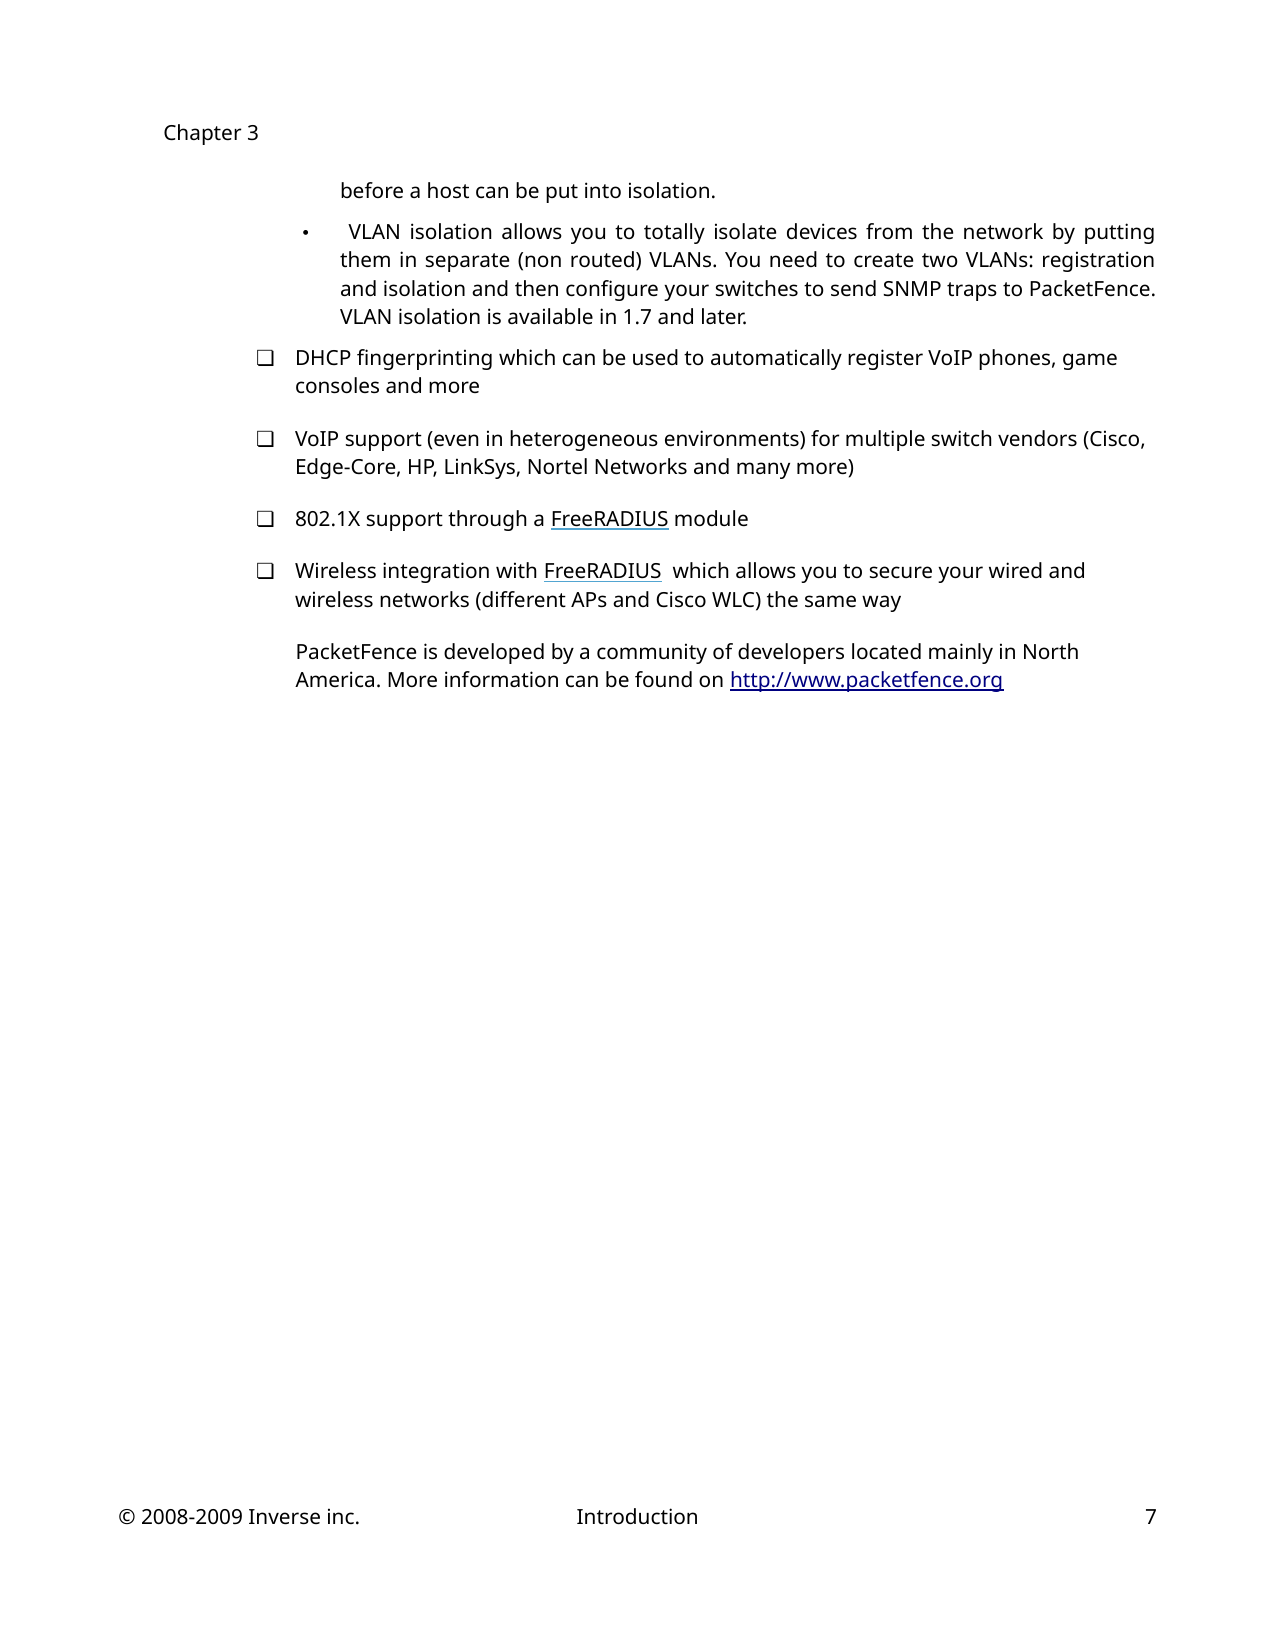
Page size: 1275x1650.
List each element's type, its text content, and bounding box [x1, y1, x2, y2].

list VLAN isolation allows you to totally isolate devices from the network by putting them in separate (non routed) VLANs. You need to create two VLANs: registration and isolation and then configure your switches to send SNMP traps to PacketFence. VLAN isolation is available in 1.7 and later. [302, 217, 1157, 331]
text ❏ 802.1X support through a FreeRADIUS module [256, 504, 1157, 533]
text PacketFence is developed by a community of developers located mainly in North America. More information can be found on http://www.packetfence.org [295, 637, 1157, 694]
text ❏ VoIP support (even in heterogeneous environments) for multiple switch vendors (Cisco, Edge-Core, HP, LinkSys, Nortel Networks and many more) [256, 424, 1157, 481]
text ❏ DHCP fingerprinting which can be used to automatically register VoIP phones, game consoles and more [256, 343, 1157, 400]
text ❏ Wireless integration with FreeRADIUS which allows you to secure your wired and wireless networks (different APs and Cisco WLC) the same way [256, 556, 1157, 613]
list before a host can be put into isolation. [302, 176, 1157, 204]
